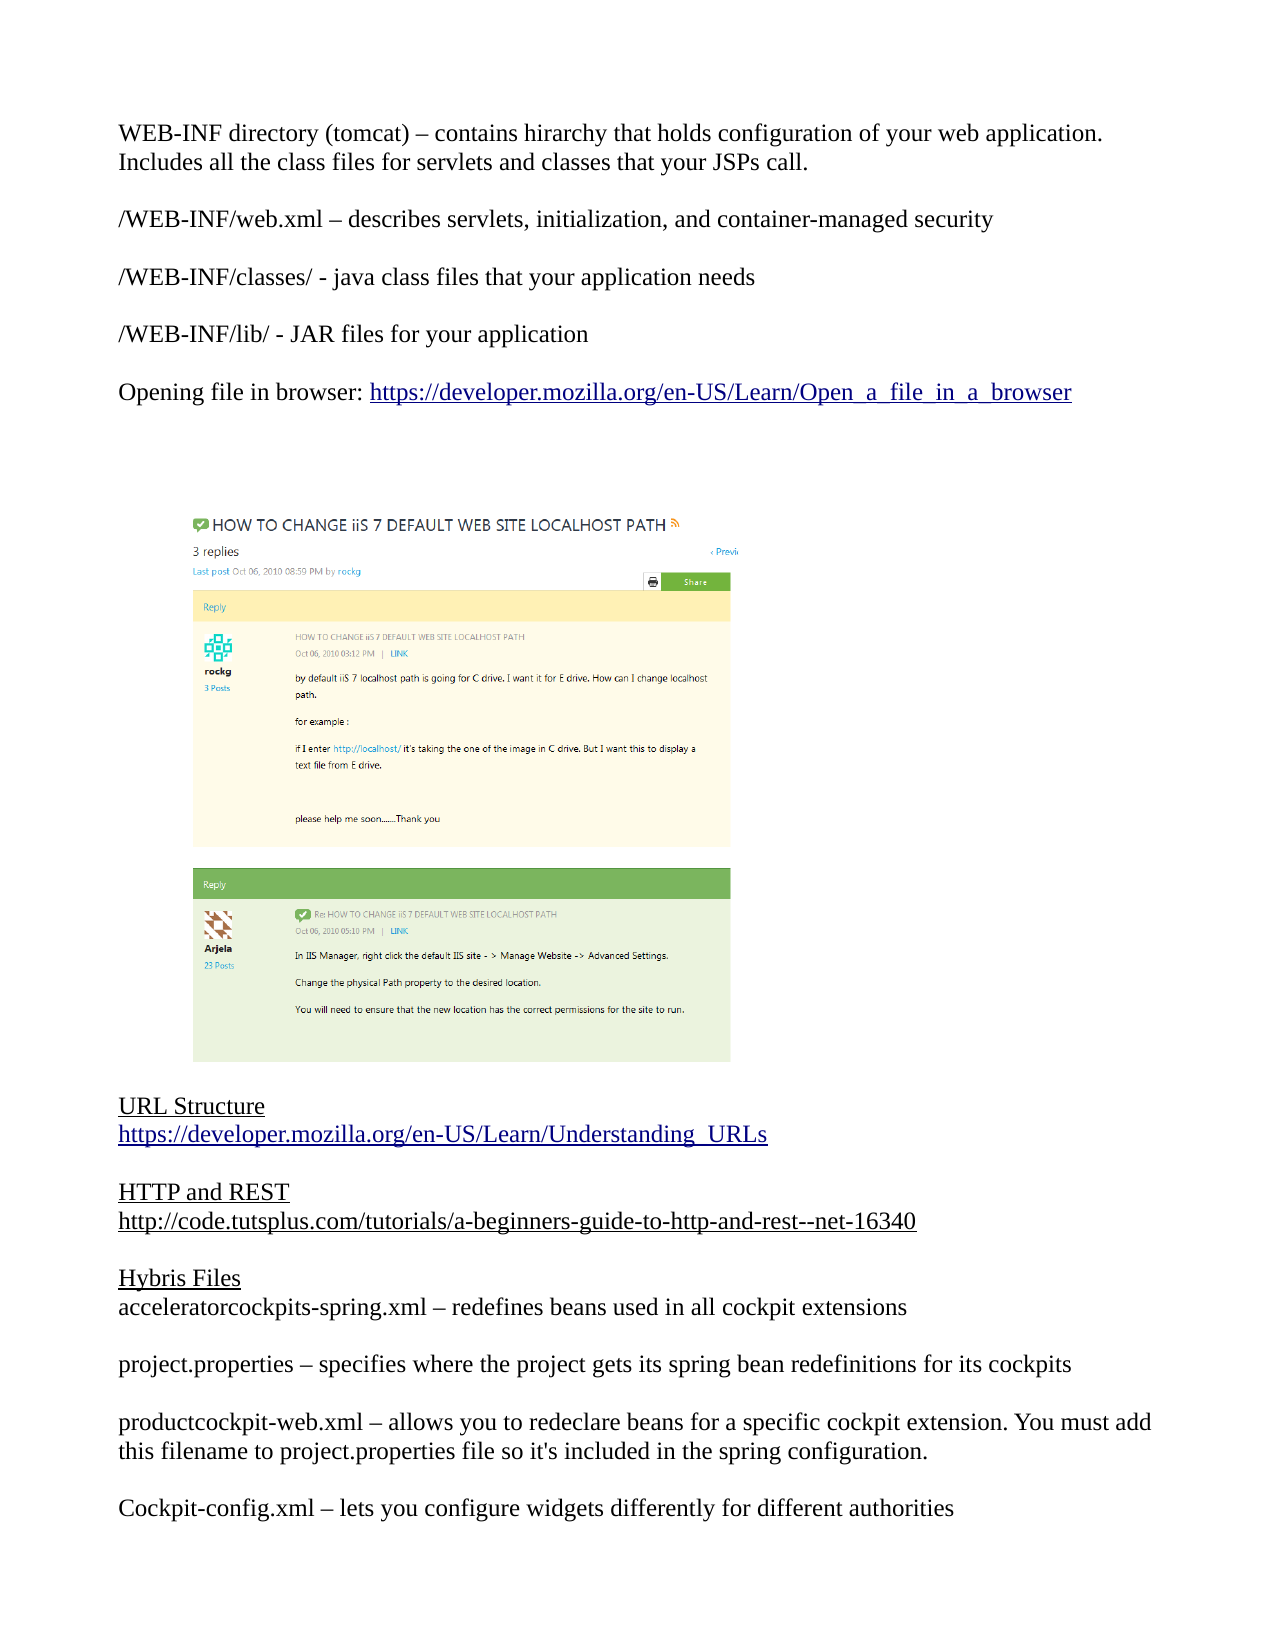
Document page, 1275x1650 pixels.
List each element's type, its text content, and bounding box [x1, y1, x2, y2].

text acceleratorcockpits-spring.xml – redefines beans used in all cockpit extensions [118, 1292, 1157, 1321]
text /WEB-INF/classes/ - java class files that your application needs [118, 262, 1157, 291]
text HTTP and REST [118, 1177, 1157, 1206]
text Cockpit-config.xml – lets you configure widgets differently for different authorities [118, 1493, 1157, 1522]
text Opening file in browser: https://developer.mozilla.org/en-US/Learn/Open_a_file_in_a_browser [118, 377, 1157, 406]
text productcockpit-web.xml – allows you to redeclare beans for a specific cockpit extension. You must add this filename to project.properties file so it's included in the spring configuration. [118, 1407, 1157, 1464]
text /WEB-INF/web.xml – describes servlets, initialization, and container-managed security [118, 204, 1157, 233]
text URL Structure [118, 1091, 1157, 1119]
text WEB-INF directory (tomcat) – contains hirarchy that holds configuration of your web application. Includes all the class files for servlets and classes that your JSPs call. [118, 118, 1157, 176]
text https://developer.mozilla.org/en-US/Learn/Understanding_URLs [118, 1119, 1157, 1148]
text /WEB-INF/lib/ - JAR files for your application [118, 319, 1157, 348]
text project.properties – specifies where the project gets its spring bean redefinitions for its cockpits [118, 1349, 1157, 1378]
text http://code.tutsplus.com/tutorials/a-beginners-guide-to-http-and-rest--net-16340 [118, 1206, 1157, 1234]
picture [180, 501, 739, 1062]
text Hybris Files [118, 1263, 1157, 1292]
